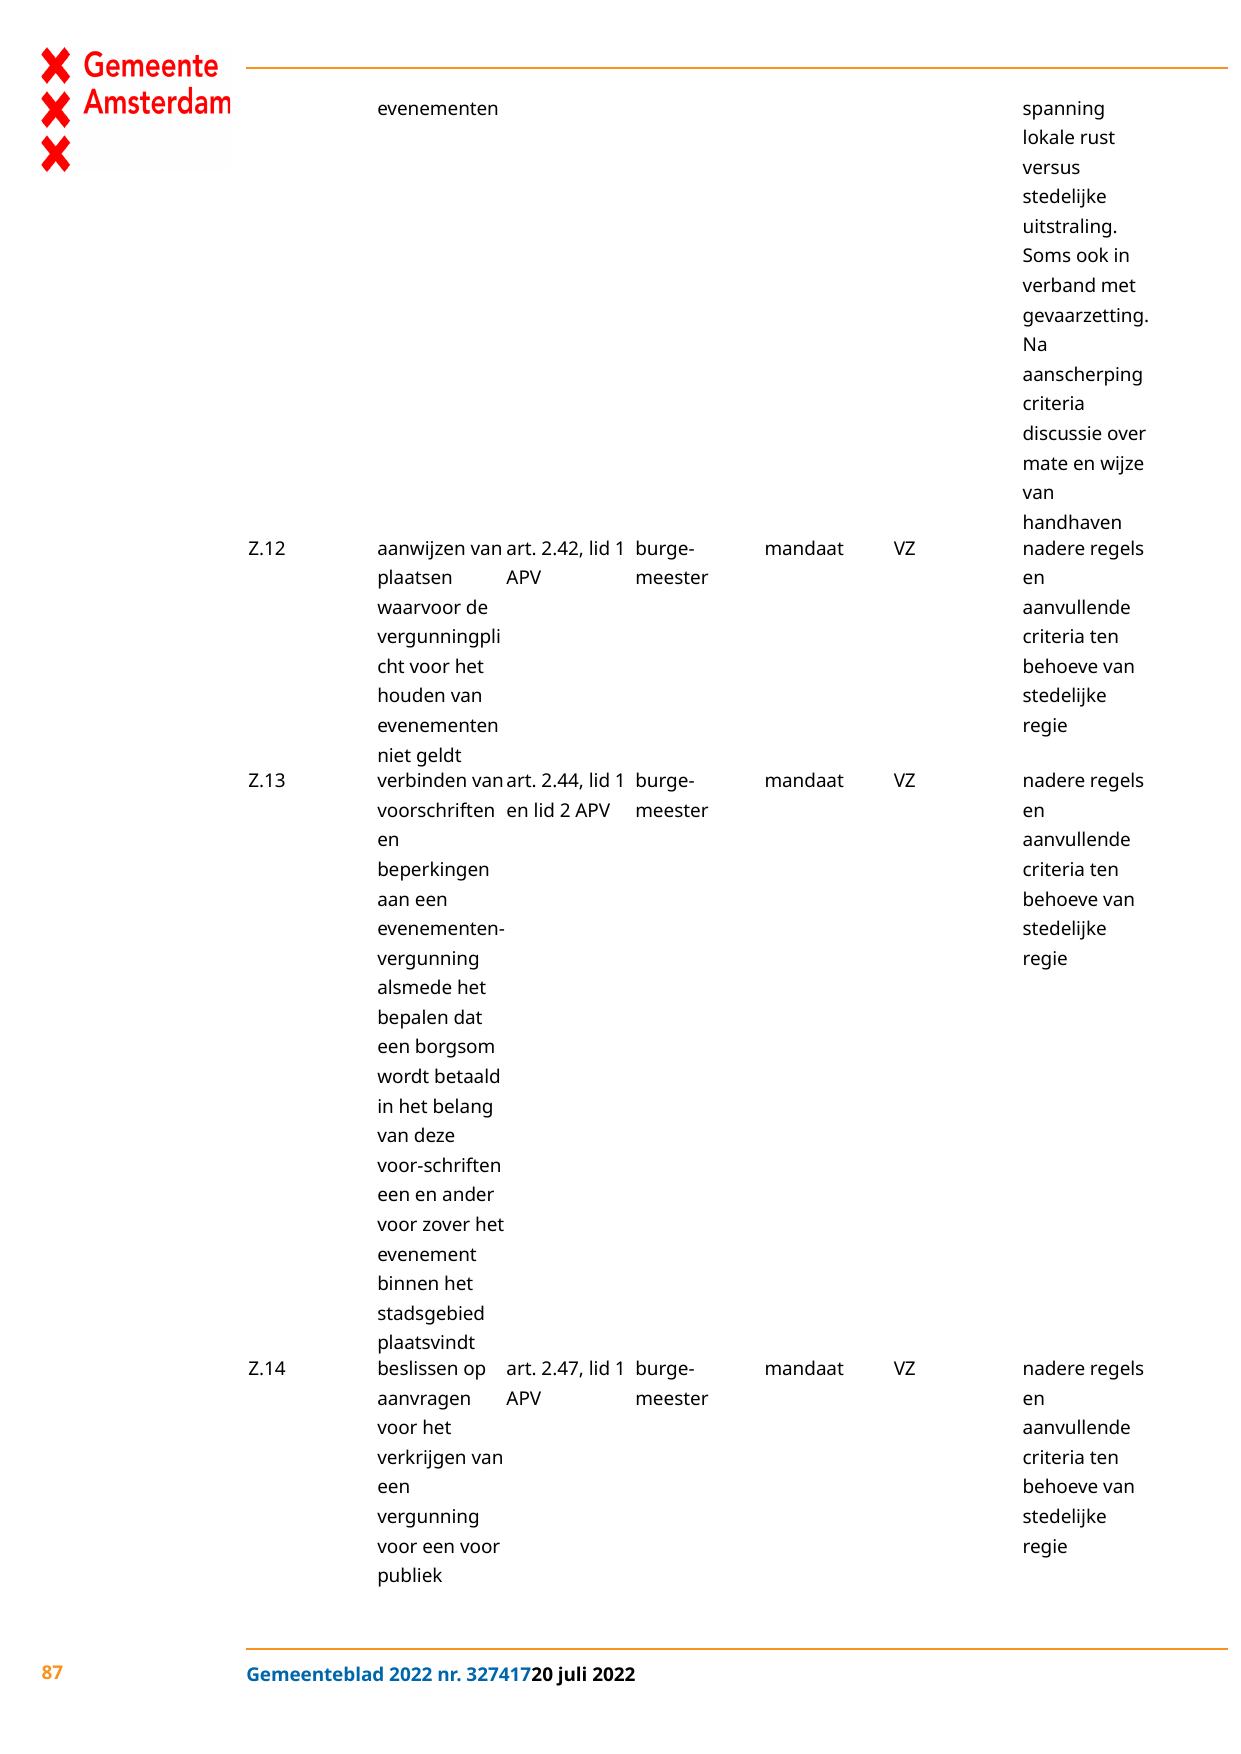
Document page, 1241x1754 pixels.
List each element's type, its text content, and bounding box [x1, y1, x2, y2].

table_cell Z.12 [248, 535, 377, 767]
table_cell art. 2.42, lid 1 APV [506, 535, 635, 767]
table_cell nadere regels en aanvullende criteria ten behoeve van stedelijke regie [1023, 1355, 1152, 1588]
table_cell aanwijzen van plaatsen waarvoor de vergunningplicht voor het houden van evenementen niet geldt [377, 535, 506, 767]
table_cell art. 2.47, lid 1 APV [506, 1355, 635, 1588]
table_cell nadere regels en aanvullende criteria ten behoeve van stedelijke regie [1023, 535, 1152, 767]
table_cell mandaat [764, 535, 893, 767]
table_cell VZ [894, 768, 1022, 1355]
table_cell burge-meester [635, 535, 764, 767]
table_cell burge-meester [635, 1355, 764, 1588]
table_cell verbinden van voorschriften en beperkingen aan een evenementen-vergunning alsmede het bepalen dat een borgsom wordt betaald in het belang van deze voor-schriften een en ander voor zover het evenement binnen het stadsgebied plaatsvindt [377, 768, 506, 1355]
table_cell [248, 95, 377, 535]
table_cell Z.13 [248, 768, 377, 1355]
table_cell burge-meester [635, 768, 764, 1355]
table_cell VZ [894, 535, 1022, 767]
table_cell evenementen [377, 95, 506, 535]
table_cell art. 2.44, lid 1 en lid 2 APV [506, 768, 635, 1355]
table_cell [894, 95, 1022, 535]
table_cell [635, 95, 764, 535]
table_cell Z.14 [248, 1355, 377, 1588]
table_cell VZ [894, 1355, 1022, 1588]
table_cell mandaat [764, 1355, 893, 1588]
table_cell [506, 95, 635, 535]
table_cell mandaat [764, 768, 893, 1355]
table_cell nadere regels en aanvullende criteria ten behoeve van stedelijke regie [1023, 768, 1152, 1355]
picture [41, 47, 231, 172]
table_cell [764, 95, 893, 535]
table_cell beslissen op aanvragen voor het verkrijgen van een vergunning voor een voor publiek [377, 1355, 506, 1588]
table_cell spanning lokale rust versus stedelijke uitstraling. Soms ook in verband met gevaarzetting. Na aanscherping criteria discussie over mate en wijze van handhaven [1023, 95, 1152, 535]
